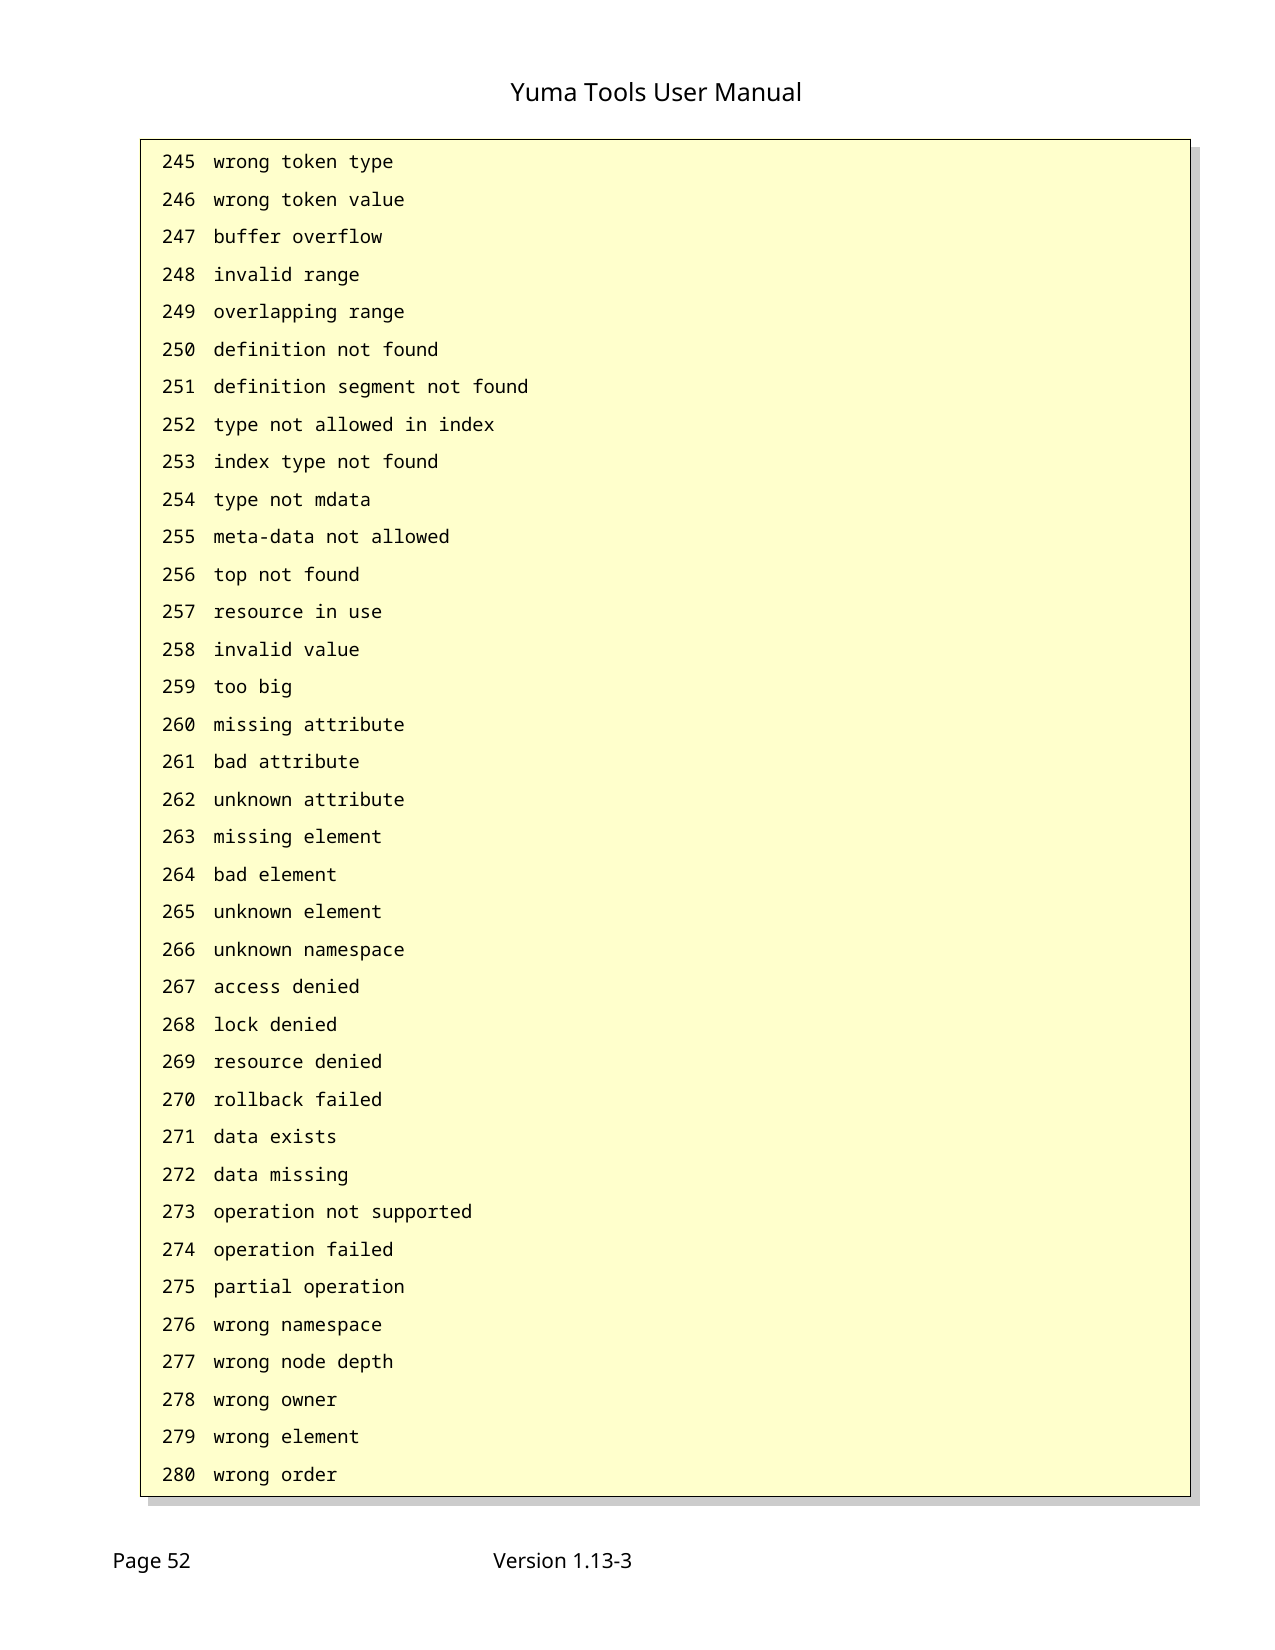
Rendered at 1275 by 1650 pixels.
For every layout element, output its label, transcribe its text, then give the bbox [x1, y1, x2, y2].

text 265 unknown element [141, 888, 1190, 924]
text 279 wrong element [141, 1413, 1190, 1449]
text 263 missing element [141, 813, 1190, 849]
text 274 operation failed [141, 1226, 1190, 1262]
text 253 index type not found [141, 438, 1190, 474]
text 270 rollback failed [141, 1076, 1190, 1112]
text 264 bad element [141, 851, 1190, 887]
text 276 wrong namespace [141, 1301, 1190, 1337]
text 245 wrong token type [141, 140, 1190, 174]
text 271 data exists [141, 1113, 1190, 1149]
text 248 invalid range [141, 251, 1190, 287]
text 250 definition not found [141, 326, 1190, 362]
text 272 data missing [141, 1151, 1190, 1187]
text 275 partial operation [141, 1263, 1190, 1299]
text 255 meta-data not allowed [141, 513, 1190, 549]
text 246 wrong token value [141, 176, 1190, 212]
text 257 resource in use [141, 588, 1190, 624]
text 247 buffer overflow [141, 213, 1190, 249]
text 277 wrong node depth [141, 1338, 1190, 1374]
text 249 overlapping range [141, 288, 1190, 324]
text 256 top not found [141, 551, 1190, 587]
text 252 type not allowed in index [141, 401, 1190, 437]
text 254 type not mdata [141, 476, 1190, 512]
text 266 unknown namespace [141, 926, 1190, 962]
text 258 invalid value [141, 626, 1190, 662]
text 260 missing attribute [141, 701, 1190, 737]
text 278 wrong owner [141, 1376, 1190, 1412]
text 273 operation not supported [141, 1188, 1190, 1224]
text 267 access denied [141, 963, 1190, 999]
text 268 lock denied [141, 1001, 1190, 1037]
text 251 definition segment not found [141, 363, 1190, 399]
text 280 wrong order [141, 1451, 1190, 1496]
text 262 unknown attribute [141, 776, 1190, 812]
text 259 too big [141, 663, 1190, 699]
text 261 bad attribute [141, 738, 1190, 774]
text 269 resource denied [141, 1038, 1190, 1074]
